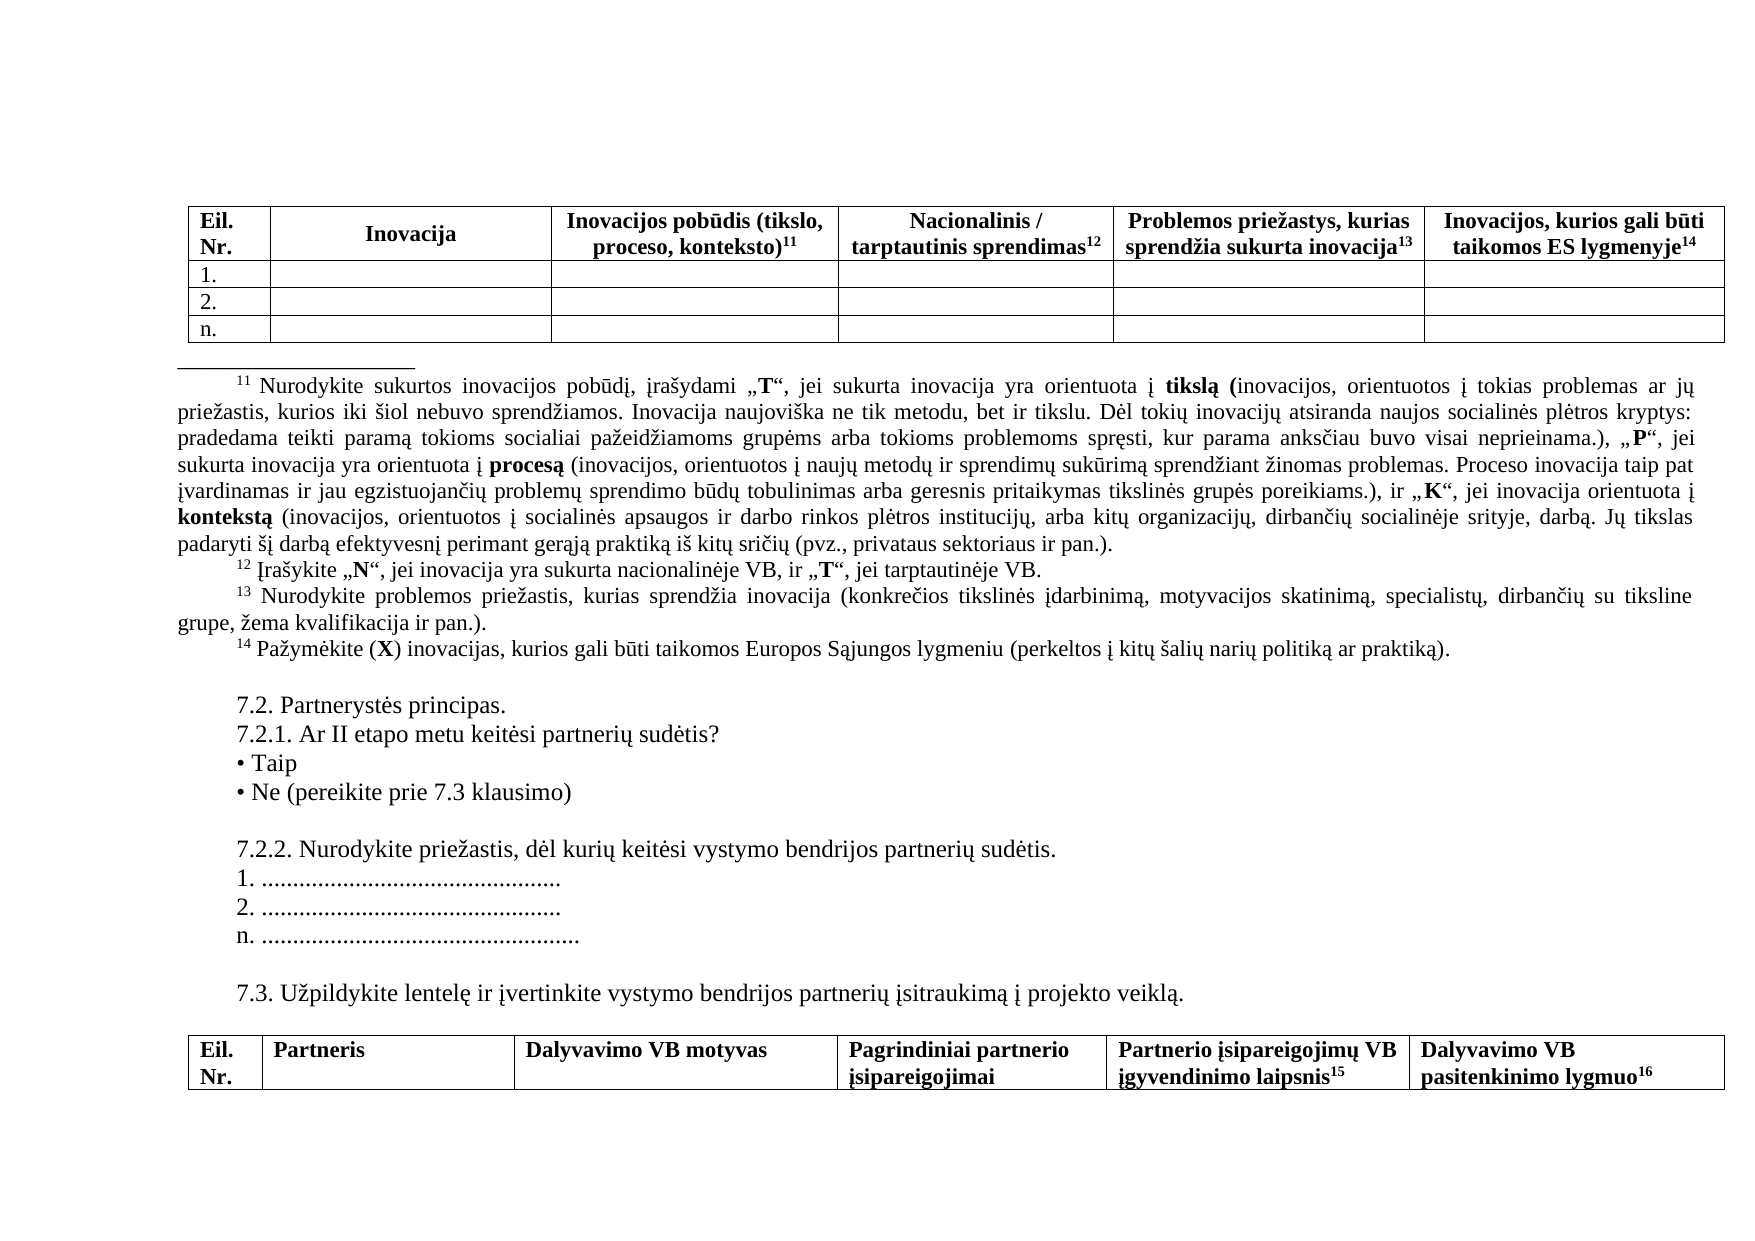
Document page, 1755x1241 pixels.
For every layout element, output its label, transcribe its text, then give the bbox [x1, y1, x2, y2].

table_header Partnerio įsipareigojimų VB įgyvendinimo laipsnis15 [1107, 1036, 1409, 1089]
text 7.2. Partnerystės principas. [177, 690, 1695, 719]
table_cell [1114, 316, 1424, 342]
table_header Problemos priežastys, kurias sprendžia sukurta inovacija13 [1114, 207, 1424, 260]
text n. ................................................... [177, 920, 1695, 949]
table_header Inovacijos, kurios gali būti taikomos ES lygmenyje14 [1425, 207, 1724, 260]
text 7.3. Užpildykite lentelę ir įvertinkite vystymo bendrijos partnerių įsitraukimą į projekto veiklą. [177, 978, 1695, 1007]
text 2. ................................................ [177, 892, 1695, 920]
text • Ne (pereikite prie 7.3 klausimo) [177, 777, 1695, 805]
table_cell [839, 288, 1113, 314]
table_cell [552, 261, 838, 287]
table_cell [552, 316, 838, 342]
table_header Eil. Nr. [189, 207, 270, 260]
text 7.2.2. Nurodykite priežastis, dėl kurių keitėsi vystymo bendrijos partnerių sudėtis. [177, 834, 1695, 863]
table_header Dalyvavimo VB pasitenkinimo lygmuo16 [1410, 1036, 1724, 1089]
table_cell [1425, 261, 1724, 287]
table_header Pagrindiniai partnerio įsipareigojimai [838, 1036, 1106, 1089]
table_cell 2. [189, 288, 270, 314]
table_header Eil. Nr. [189, 1036, 262, 1089]
table_cell [1425, 288, 1724, 314]
table_cell n. [189, 316, 270, 342]
table_cell [1114, 288, 1424, 314]
table_header Nacionalinis / tarptautinis sprendimas12 [839, 207, 1113, 260]
table_cell [1425, 316, 1724, 342]
text 11 Nurodykite sukurtos inovacijos pobūdį, įrašydami „T“, jei sukurta inovacija yra orientuota į tikslą (inovacijos, orientuotos į tokias problemas ar jų priežastis, kurios iki šiol nebuvo sprendžiamos. Inovacija naujoviška ne tik metodu, bet ir tikslu. Dėl tokių inovacijų atsiranda naujos socialinės plėtros kryptys: pradedama teikti paramą tokioms socialiai pažeidžiamoms grupėms arba tokioms problemoms spręsti, kur parama anksčiau buvo visai neprieinama.), „P“, jei sukurta inovacija yra orientuota į procesą (inovacijos, orientuotos į naujų metodų ir sprendimų sukūrimą sprendžiant žinomas problemas. Proceso inovacija taip pat įvardinamas ir jau egzistuojančių problemų sprendimo būdų tobulinimas arba geresnis pritaikymas tikslinės grupės poreikiams.), ir „K“, jei inovacija orientuota į kontekstą (inovacijos, orientuotos į socialinės apsaugos ir darbo rinkos plėtros institucijų, arba kitų organizacijų, dirbančių socialinėje srityje, darbą. Jų tikslas padaryti šį darbą efektyvesnį perimant gerąją praktiką iš kitų sričių (pvz., privataus sektoriaus ir pan.). [177, 372, 1695, 556]
table_cell [839, 316, 1113, 342]
text 1. ................................................ [177, 863, 1695, 892]
table_cell [271, 261, 551, 287]
text 13 Nurodykite problemos priežastis, kurias sprendžia inovacija (konkrečios tikslinės įdarbinimą, motyvacijos skatinimą, specialistų, dirbančių su tiksline grupe, žema kvalifikacija ir pan.). [177, 582, 1695, 635]
text 7.2.1. Ar II etapo metu keitėsi partnerių sudėtis? [177, 719, 1695, 748]
table_cell [271, 316, 551, 342]
table_header Partneris [263, 1036, 514, 1089]
text • Taip [177, 748, 1695, 777]
table_header Inovacijos pobūdis (tikslo, proceso, konteksto)11 [552, 207, 838, 260]
table_cell [839, 261, 1113, 287]
text 14 Pažymėkite (X) inovacijas, kurios gali būti taikomos Europos Sąjungos lygmeniu (perkeltos į kitų šalių narių politiką ar praktiką). [177, 635, 1695, 662]
text ___________________ [177, 343, 1695, 372]
table_header Dalyvavimo VB motyvas [515, 1036, 837, 1089]
table_cell [271, 288, 551, 314]
text 12 Įrašykite „N“, jei inovacija yra sukurta nacionalinėje VB, ir „T“, jei tarptautinėje VB. [177, 556, 1695, 582]
table_cell 1. [189, 261, 270, 287]
table_cell [1114, 261, 1424, 287]
table_cell [552, 288, 838, 314]
table_header Inovacija [271, 207, 551, 260]
